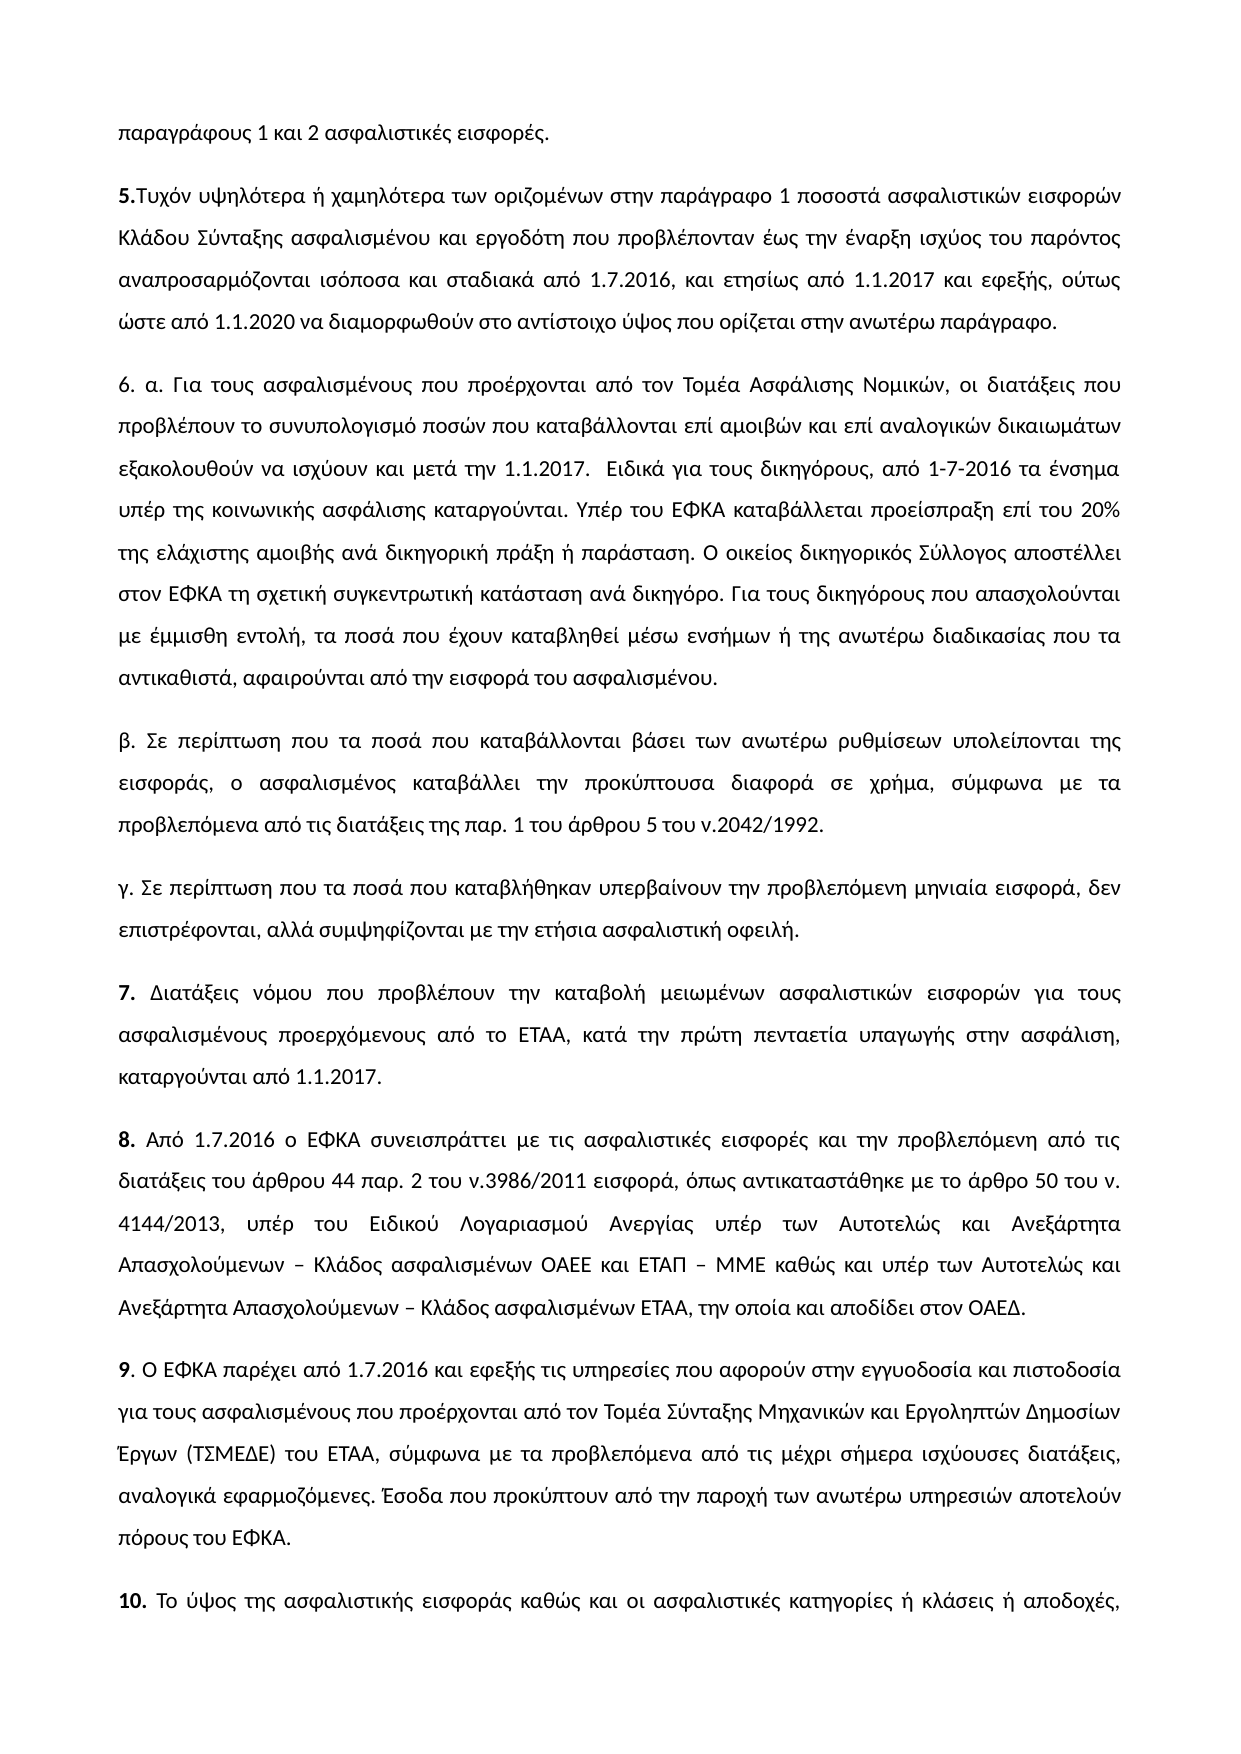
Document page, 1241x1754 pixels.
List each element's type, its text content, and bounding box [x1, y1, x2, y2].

text β. Σε περίπτωση που τα ποσά που καταβάλλονται βάσει των ανωτέρω ρυθμίσεων υπολείπονται της εισφοράς, ο ασφαλισμένος καταβάλλει την προκύπτουσα διαφορά σε χρήμα, σύμφωνα με τα προβλεπόμενα από τις διατάξεις της παρ. 1 του άρθρου 5 του ν.2042/1992. [118, 726, 1122, 838]
text 10. Το ύψος της ασφαλιστικής εισφοράς καθώς και οι ασφαλιστικές κατηγορίες ή κλάσεις ή αποδοχές, [118, 1586, 1122, 1614]
text 8. Από 1.7.2016 ο ΕΦΚΑ συνεισπράττει με τις ασφαλιστικές εισφορές και την προβλεπόμενη από τις διατάξεις του άρθρου 44 παρ. 2 του ν.3986/2011 εισφορά, όπως αντικαταστάθηκε με το άρθρο 50 του ν. 4144/2013, υπέρ του Ειδικού Λογαριασμού Ανεργίας υπέρ των Αυτοτελώς και Ανεξάρτητα Απασχολούμενων – Κλάδος ασφαλισμένων ΟΑΕΕ και ΕΤΑΠ – ΜΜΕ καθώς και υπέρ των Αυτοτελώς και Ανεξάρτητα Απασχολούμενων – Κλάδος ασφαλισμένων ΕΤΑΑ, την οποία και αποδίδει στον ΟΑΕΔ. [118, 1125, 1122, 1321]
text γ. Σε περίπτωση που τα ποσά που καταβλήθηκαν υπερβαίνουν την προβλεπόμενη μηνιαία εισφορά, δεν επιστρέφονται, αλλά συμψηφίζονται με την ετήσια ασφαλιστική οφειλή. [118, 873, 1122, 943]
text 9. Ο ΕΦΚΑ παρέχει από 1.7.2016 και εφεξής τις υπηρεσίες που αφορούν στην εγγυοδοσία και πιστοδοσία για τους ασφαλισμένους που προέρχονται από τον Τομέα Σύνταξης Μηχανικών και Εργοληπτών Δημοσίων Έργων (ΤΣΜΕΔΕ) του ΕΤΑΑ, σύμφωνα με τα προβλεπόμενα από τις μέχρι σήμερα ισχύουσες διατάξεις, αναλογικά εφαρμοζόμενες. Έσοδα που προκύπτουν από την παροχή των ανωτέρω υπηρεσιών αποτελούν πόρους του ΕΦΚΑ. [118, 1355, 1122, 1551]
text παραγράφους 1 και 2 ασφαλιστικές εισφορές. [118, 118, 1122, 146]
text 5.Τυχόν υψηλότερα ή χαμηλότερα των οριζομένων στην παράγραφο 1 ποσοστά ασφαλιστικών εισφορών Κλάδου Σύνταξης ασφαλισμένου και εργοδότη που προβλέπονταν έως την έναρξη ισχύος του παρόντος αναπροσαρμόζονται ισόποσα και σταδιακά από 1.7.2016, και ετησίως από 1.1.2017 και εφεξής, ούτως ώστε από 1.1.2020 να διαμορφωθούν στο αντίστοιχο ύψος που ορίζεται στην ανωτέρω παράγραφο. [118, 181, 1122, 335]
text 6. α. Για τους ασφαλισμένους που προέρχονται από τον Τομέα Ασφάλισης Νομικών, οι διατάξεις που προβλέπουν το συνυπολογισμό ποσών που καταβάλλονται επί αμοιβών και επί αναλογικών δικαιωμάτων εξακολουθούν να ισχύουν και μετά την 1.1.2017. Ειδικά για τους δικηγόρους, από 1-7-2016 τα ένσημα υπέρ της κοινωνικής ασφάλισης καταργούνται. Υπέρ του ΕΦΚΑ καταβάλλεται προείσπραξη επί του 20% της ελάχιστης αμοιβής ανά δικηγορική πράξη ή παράσταση. Ο οικείος δικηγορικός Σύλλογος αποστέλλει στον ΕΦΚΑ τη σχετική συγκεντρωτική κατάσταση ανά δικηγόρο. Για τους δικηγόρους που απασχολούνται με έμμισθη εντολή, τα ποσά που έχουν καταβληθεί μέσω ενσήμων ή της ανωτέρω διαδικασίας που τα αντικαθιστά, αφαιρούνται από την εισφορά του ασφαλισμένου. [118, 370, 1122, 692]
text 7. Διατάξεις νόμου που προβλέπουν την καταβολή μειωμένων ασφαλιστικών εισφορών για τους ασφαλισμένους προερχόμενους από το ΕΤΑΑ, κατά την πρώτη πενταετία υπαγωγής στην ασφάλιση, καταργούνται από 1.1.2017. [118, 978, 1122, 1090]
